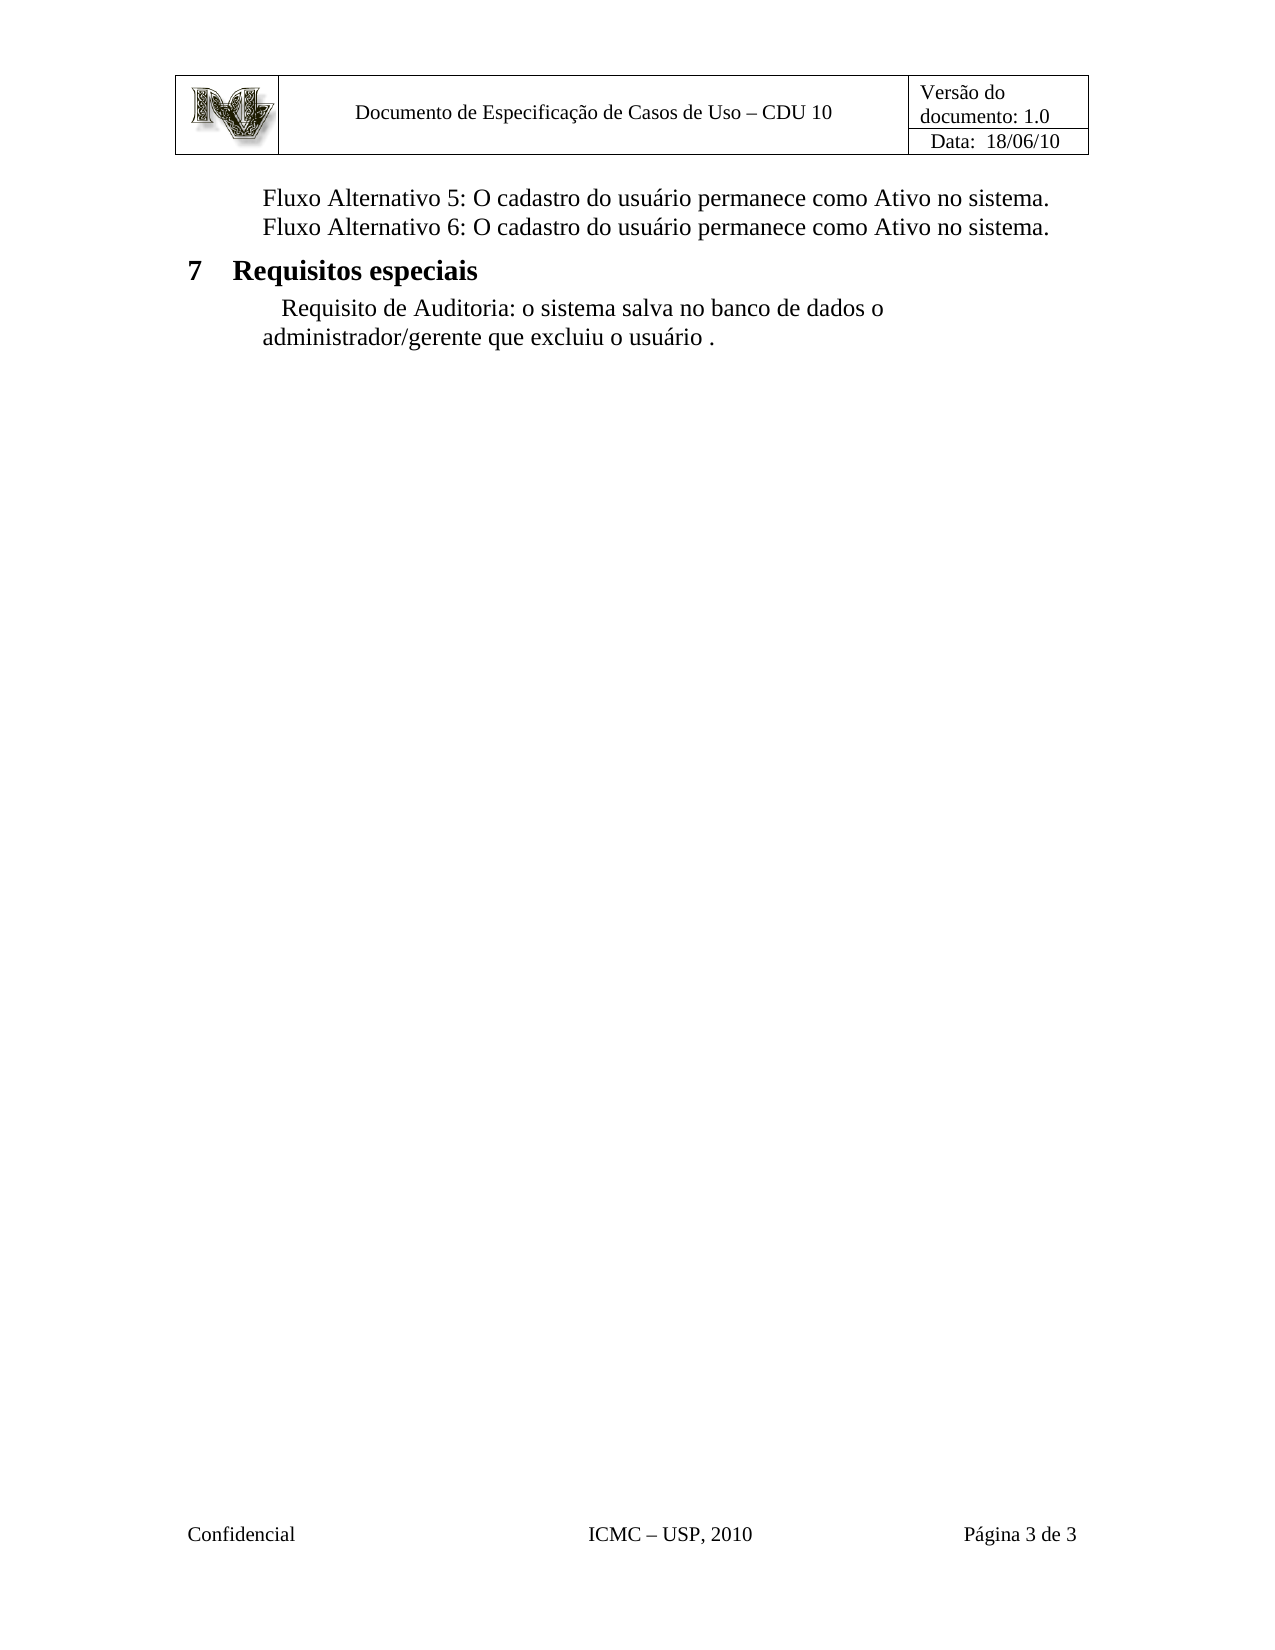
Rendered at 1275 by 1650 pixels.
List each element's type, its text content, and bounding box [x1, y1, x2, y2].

picture [186, 76, 277, 151]
text Requisito de Auditoria: o sistema salva no banco de dados o administrador/gerente que excluiu o usuário . [262, 293, 1087, 351]
subtitle Requisitos especiais [187, 253, 1087, 287]
text Fluxo Alternativo 5: O cadastro do usuário permanece como Ativo no sistema. [187, 183, 1087, 212]
text Fluxo Alternativo 6: O cadastro do usuário permanece como Ativo no sistema. [187, 212, 1087, 241]
